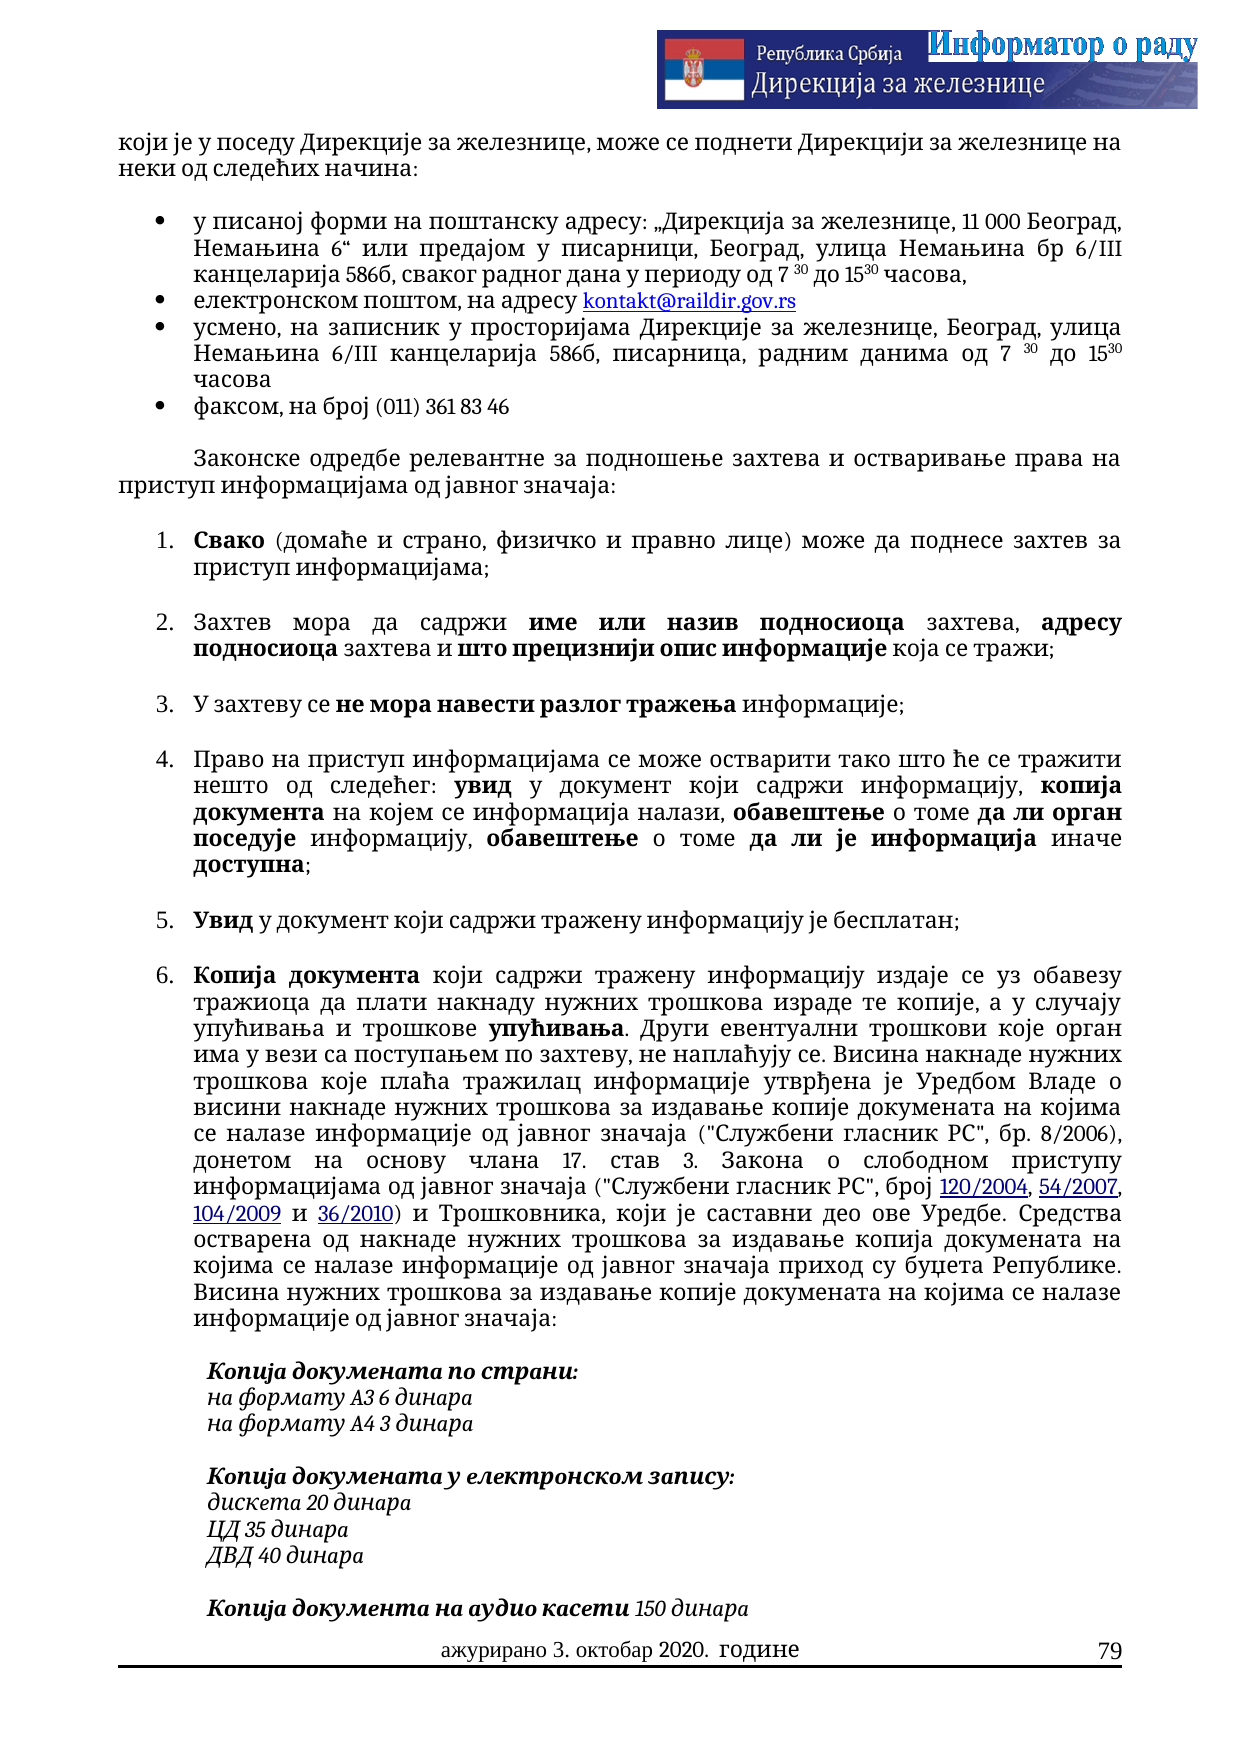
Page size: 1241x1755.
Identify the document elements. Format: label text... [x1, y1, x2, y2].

list усмено, на записник у просторијама Дирекције за железнице, Београд, улица Немањина 6/III канцеларија 586б, писарница, радним данима од 7 30 до 1530 часова [156, 314, 1122, 393]
text Законске одредбе релевантне за подношење захтева и остваривање права на приступ информацијама од јавног значаја: [118, 446, 1122, 499]
list електронском поштом, на адресу kontakt@raildir.gov.rs [156, 288, 1122, 314]
text који је у поседу Дирекције за железнице, може се поднети Дирекцији за железнице на неки од следећих начина: [118, 130, 1122, 183]
text ДВД 40 динaрa [207, 1543, 1122, 1569]
text нa фoрмaту A4 3 динaрa [207, 1411, 1122, 1437]
list факсом, на број (011) 361 83 46 [156, 393, 1122, 420]
list Право на приступ информацијама се може остварити тако што ће се тражити нешто од следећег: увид у документ који садржи информацију, копија документа на којем се информација налази, обавештење о томе да ли орган поседује информацију, обавештење о томе да ли је информација иначе доступна; [156, 744, 1122, 879]
list Свако (домаће и страно, физичко и правно лице) може да поднесе захтев за приступ информацијама; [156, 525, 1122, 581]
list Копија документа који садржи тражену информацију издаје се уз обавезу тражиоца да плати накнаду нужних трошкова израде те копије, а у случају упућивања и трошкове упућивања. Други евентуални трошкови које орган има у вези са поступањем по захтеву, не наплаћују се. Висина накнаде нужних трошкова које плаћа тражилац информације утврђена је Уредбом Владе о висини накнаде нужних трошкова за издавање копије докумената на којима се налазе информације од јавног значаја ("Службени гласник РС", бр. 8/2006), донетом на основу члана 17. став 3. Закона о слободном приступу информацијама од јавног значаја ("Службени гласник РС", број 120/2004, 54/2007, 104/2009 и 36/2010) и Трошковника, који је саставни део ове Уредбе. Средства остварена од накнаде нужних трошкова за издавање копија докумената на којима се налазе информације од јавног значаја приход су буџета Републике. Висина нужних трошкова за издавање копије докумената на којима се налазе информације од јавног значаја: [156, 960, 1122, 1332]
text нa фoрмaту A3 6 динaрa [207, 1385, 1122, 1411]
text Кoпиja дoкумeнaтa пo стрaни: [207, 1358, 1122, 1385]
text дискeтa 20 динaрa [207, 1490, 1122, 1517]
list У захтеву се не мора навести разлог тражења информације; [156, 689, 1122, 718]
list у писаној форми на поштанску адресу: „Дирекција за железнице, 11 000 Београд, Немањина 6“ или предајом у писарници, Београд, улица Немањина бр 6/III канцеларија 586б, сваког радног дана у периоду од 7 30 до 1530 часова, [156, 209, 1122, 288]
text ЦД 35 динaрa [207, 1517, 1122, 1543]
text Кoпиja дoкумeнтa нa aудиo кaсeти 150 динaрa [207, 1596, 1122, 1622]
list Увид у документ који садржи тражену информацију је бесплатан; [156, 905, 1122, 934]
list Захтев мора да садржи име или назив подносиоца захтева, адресу подносиоца захтева и што прецизнији опис информације која се тражи; [156, 607, 1122, 662]
text Кoпиja дoкумeнaтa у eлeктрoнскoм зaпису: [207, 1464, 1122, 1490]
